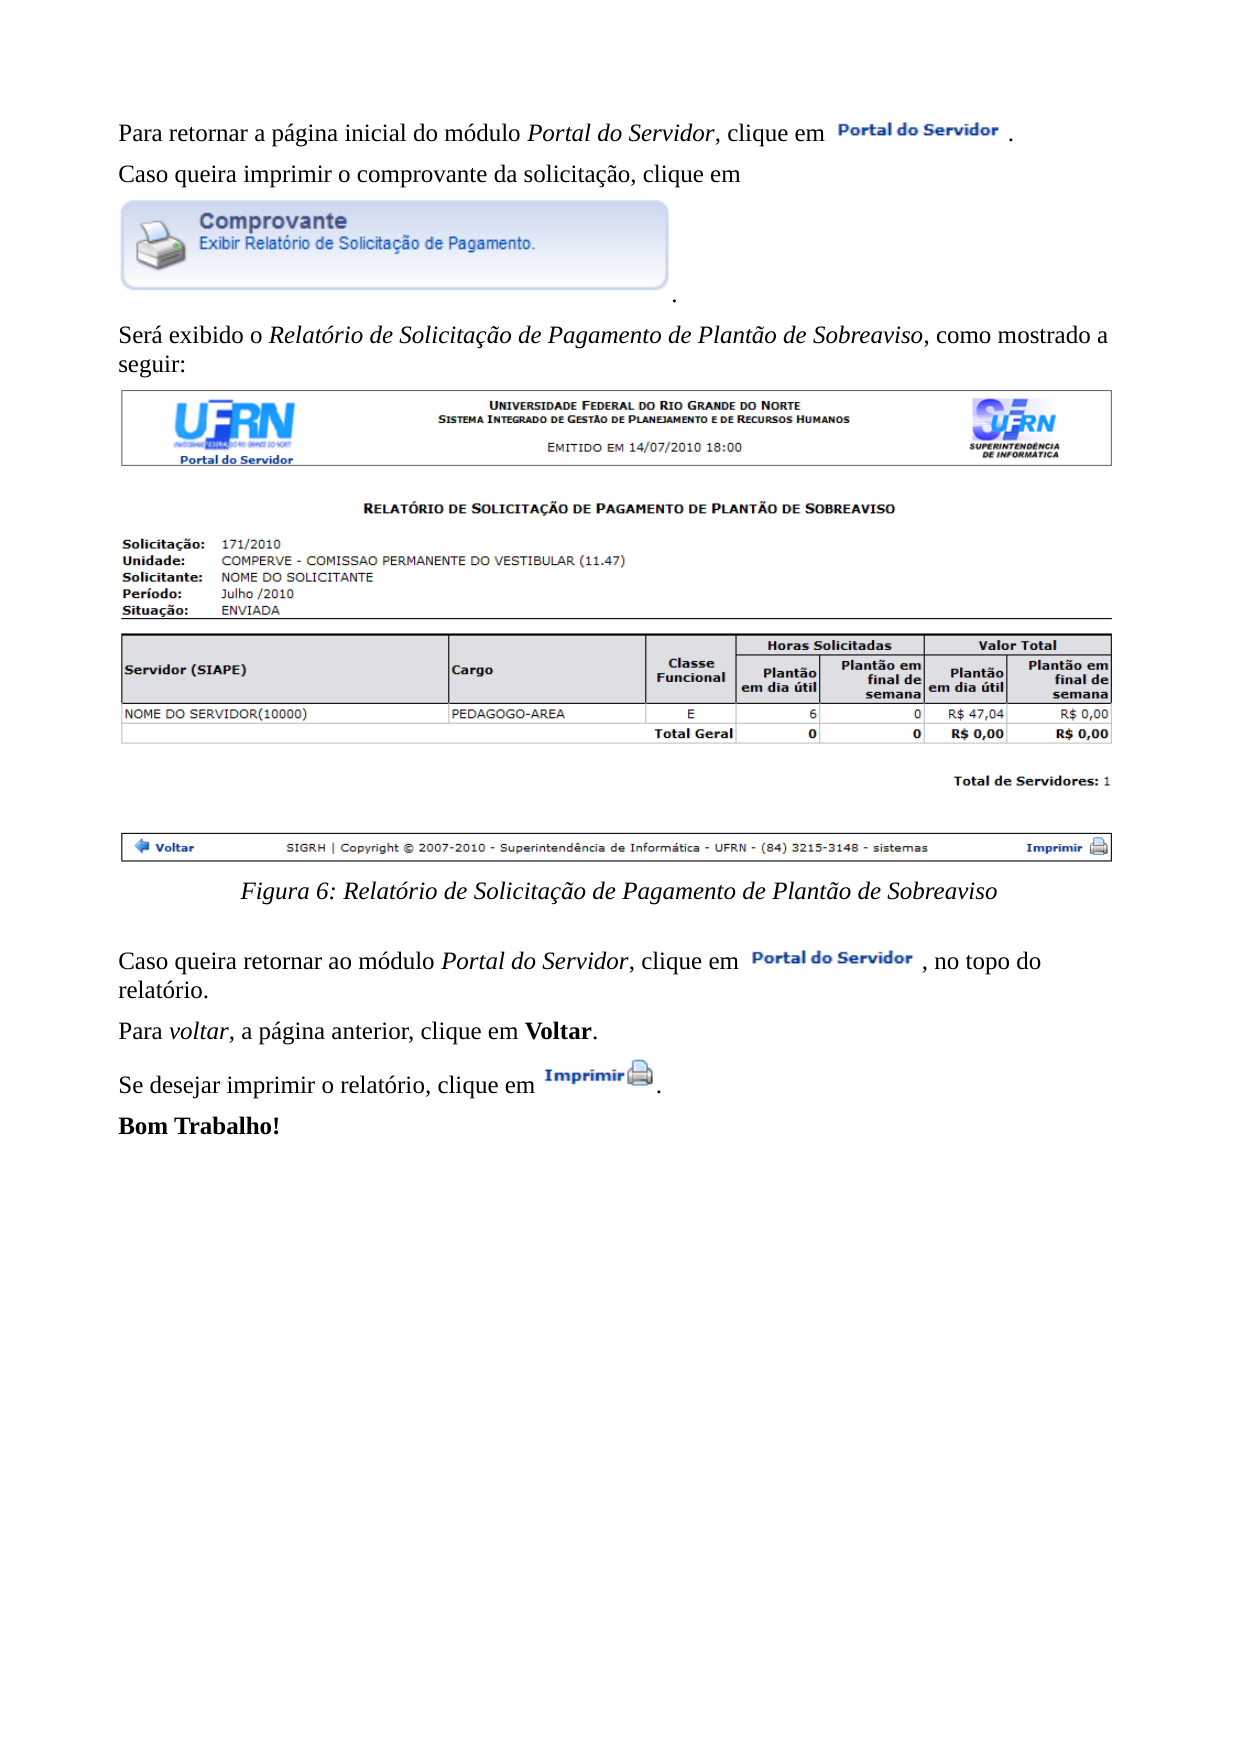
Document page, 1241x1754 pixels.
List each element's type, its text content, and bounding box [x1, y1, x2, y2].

picture [745, 946, 922, 970]
text Para voltar, a página anterior, clique em Voltar. [118, 1016, 1122, 1045]
text Será exibido o Relatório de Solicitação de Pagamento de Plantão de Sobreaviso, como mostrado a seguir: [118, 320, 1122, 378]
picture [831, 118, 1008, 142]
picture [118, 188, 672, 303]
text Figura 6: Relatório de Solicitação de Pagamento de Plantão de Sobreaviso [118, 877, 1122, 905]
picture [541, 1057, 656, 1094]
text Caso queira retornar ao módulo Portal do Servidor, clique em , no topo do relatório. [118, 946, 1122, 1004]
text Para retornar a página inicial do módulo Portal do Servidor, clique em . [118, 118, 1122, 147]
picture [118, 390, 1123, 877]
text Bom Trabalho! [118, 1111, 1122, 1140]
text Caso queira imprimir o comprovante da solicitação, clique em . [118, 159, 1122, 188]
text Se desejar imprimir o relatório, clique em . [118, 1057, 1122, 1099]
